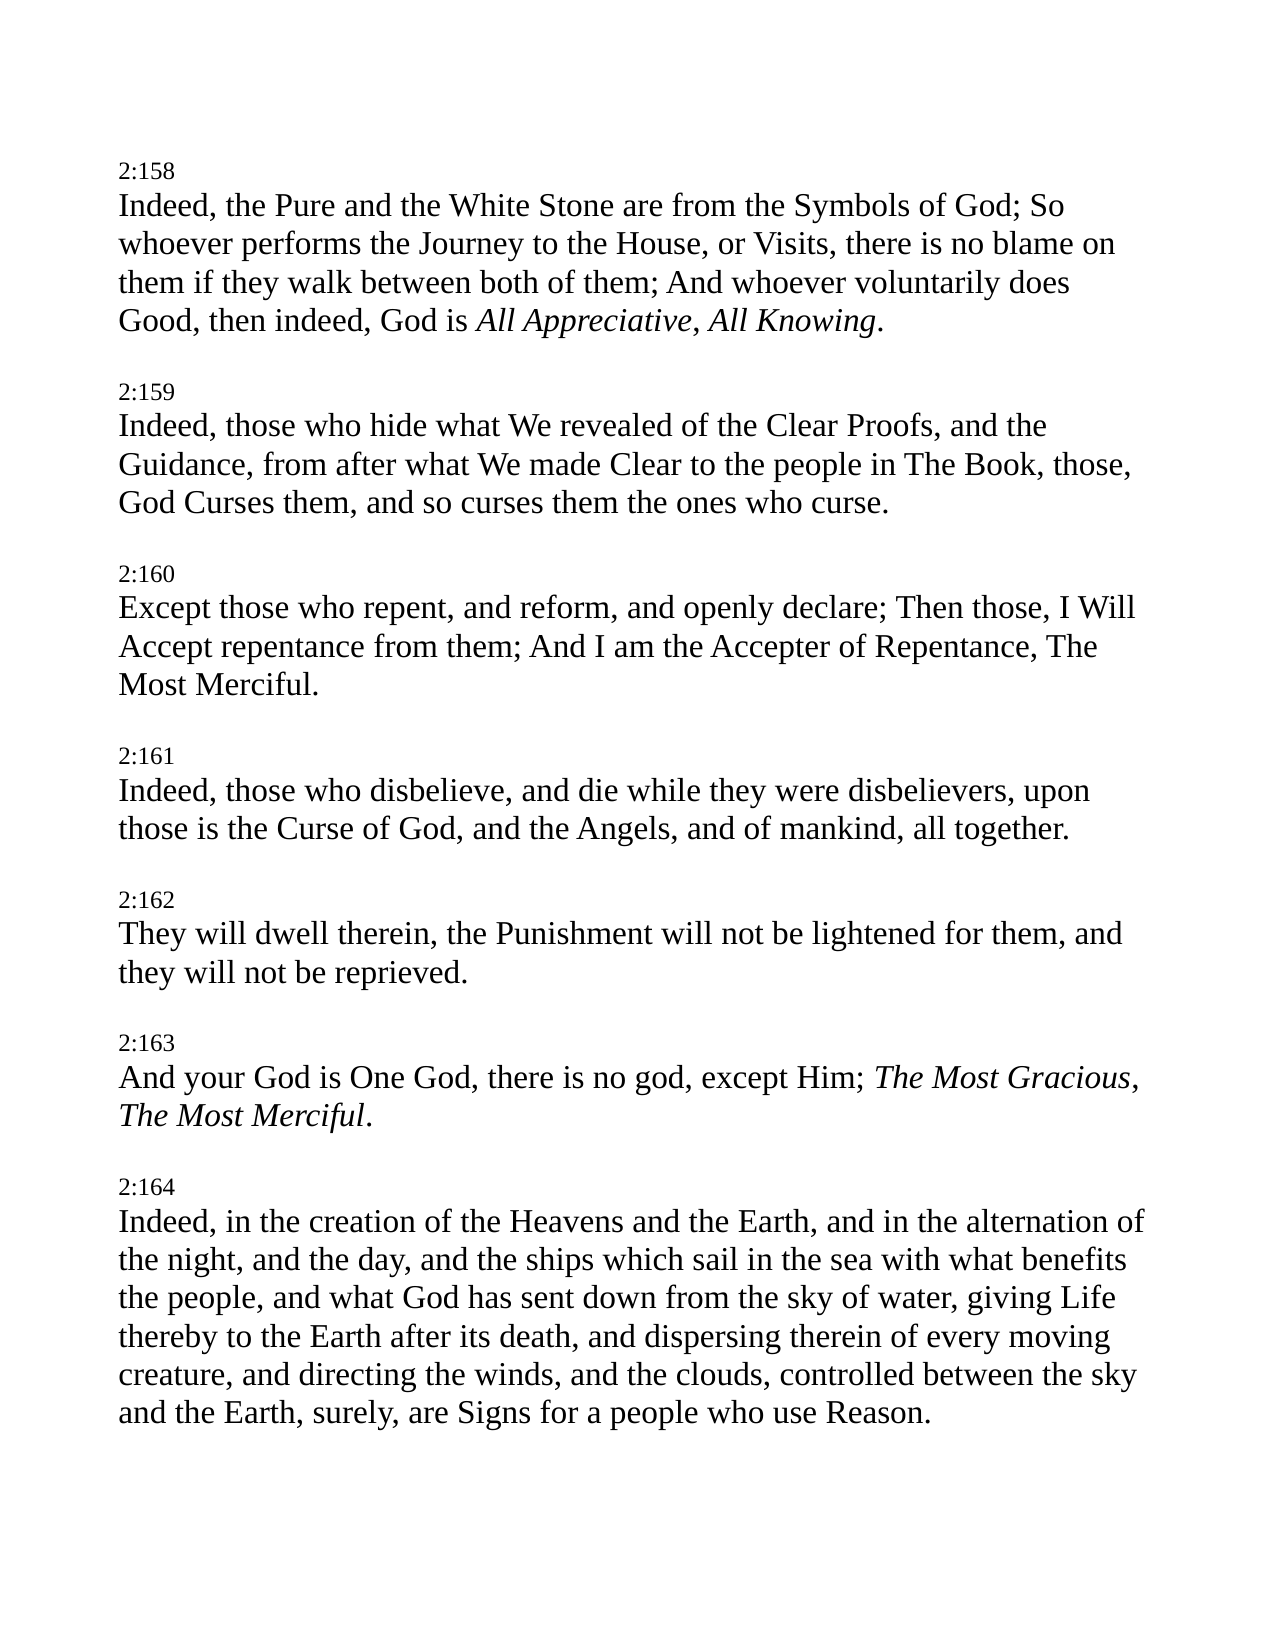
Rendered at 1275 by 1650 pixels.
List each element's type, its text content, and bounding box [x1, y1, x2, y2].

text And your God is One God, there is no god, except Him; The Most Gracious, The Most Merciful. [118, 1057, 1157, 1134]
text 2:164 [118, 1172, 1157, 1201]
text 2:160 [118, 559, 1157, 588]
text Indeed, the Pure and the White Stone are from the Symbols of God; So whoever performs the Journey to the House, or Visits, there is no blame on them if they walk between both of them; And whoever voluntarily does Good, then indeed, God is All Appreciative, All Knowing. [118, 185, 1157, 338]
text 2:158 [118, 156, 1157, 185]
text 2:162 [118, 885, 1157, 913]
text Indeed, those who hide what We revealed of the Clear Proofs, and the Guidance, from after what We made Clear to the people in The Book, those, God Curses them, and so curses them the ones who curse. [118, 406, 1157, 521]
text 2:161 [118, 741, 1157, 770]
text 2:159 [118, 377, 1157, 406]
text Indeed, in the creation of the Heavens and the Earth, and in the alternation of the night, and the day, and the ships which sail in the sea with what benefits the people, and what God has sent down from the sky of water, giving Life thereby to the Earth after its death, and dispersing therein of every moving creature, and directing the winds, and the clouds, controlled between the sky and the Earth, surely, are Signs for a people who use Reason. [118, 1201, 1157, 1431]
text Indeed, those who disbelieve, and die while they were disbelievers, upon those is the Curse of God, and the Angels, and of mankind, all together. [118, 770, 1157, 846]
text 2:163 [118, 1028, 1157, 1057]
text They will dwell therein, the Punishment will not be lightened for them, and they will not be reprieved. [118, 913, 1157, 990]
text Except those who repent, and reform, and openly declare; Then those, I Will Accept repentance from them; And I am the Accepter of Repentance, The Most Merciful. [118, 588, 1157, 703]
